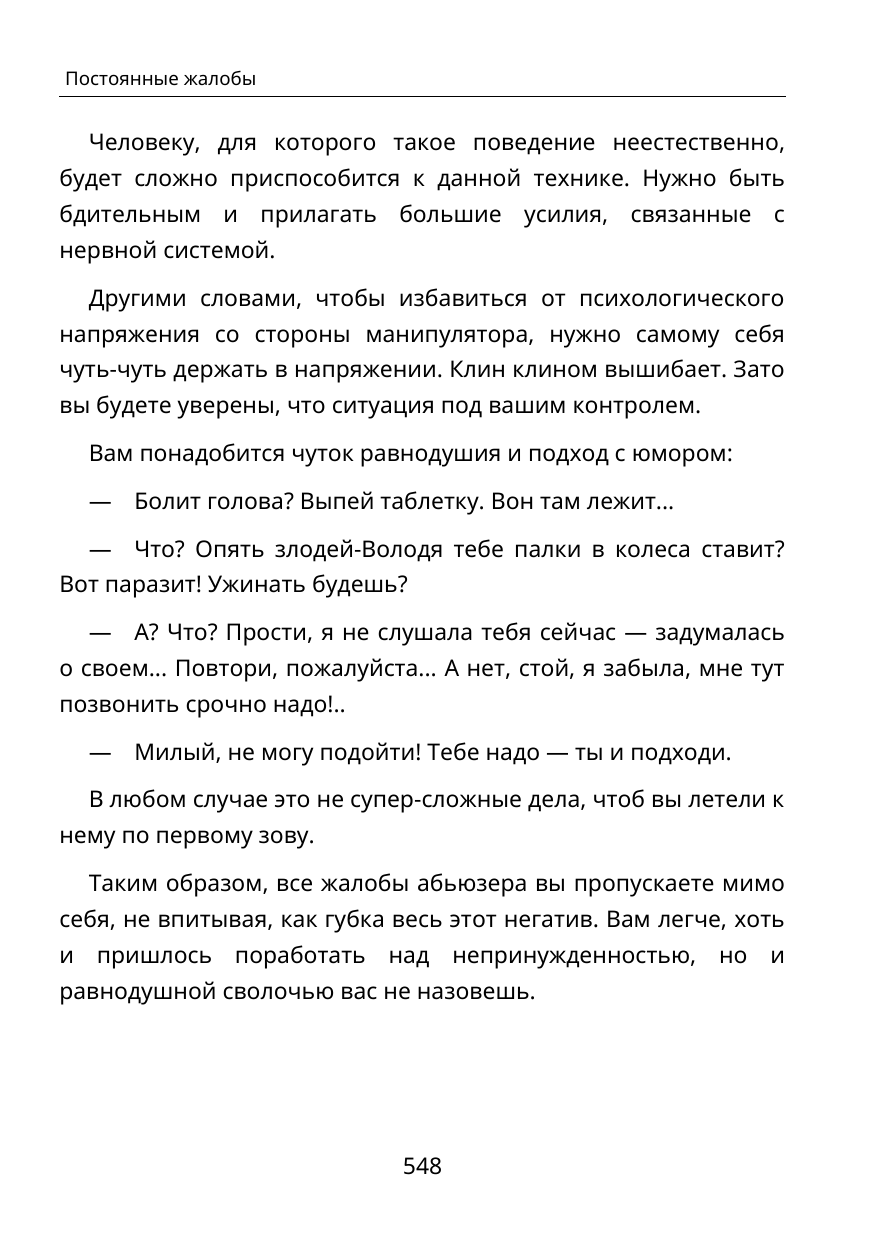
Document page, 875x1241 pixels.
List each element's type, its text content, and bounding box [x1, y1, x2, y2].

list Что? Опять злодей-Володя тебе палки в колеса ставит? Вот паразит! Ужинать будешь? [59, 532, 786, 600]
list А? Что? Прости, я не слушала тебя сейчас — задумалась о своем... Повтори, пожалуйста... А нет, стой, я забыла, мне тут позвонить срочно надо!.. [59, 616, 786, 719]
text Вам понадобится чуток равнодушия и подход с юмором: [59, 437, 786, 468]
list Милый, не могу подойти! Тебе надо — ты и подходи. [59, 736, 786, 767]
text В любом случае это не супер-сложные дела, чтоб вы летели к нему по первому зову. [59, 783, 786, 851]
text Таким образом, все жалобы абьюзера вы пропускаете мимо себя, не впитывая, как губка весь этот негатив. Вам легче, хоть и пришлось поработать над непринужденностью, но и равнодушной сволочью вас не назовешь. [59, 867, 786, 1006]
text Человеку, для которого такое поведение неестественно, будет сложно приспособится к данной технике. Нужно быть бдительным и прилагать большие усилия, связанные с нервной системой. [59, 126, 786, 265]
text Другими словами, чтобы избавиться от психологического напряжения со стороны манипулятора, нужно самому себя чуть-чуть держать в напряжении. Клин клином вышибает. Зато вы будете уверены, что ситуация под вашим контролем. [59, 282, 786, 421]
list Болит голова? Выпей таблетку. Вон там лежит... [59, 485, 786, 516]
